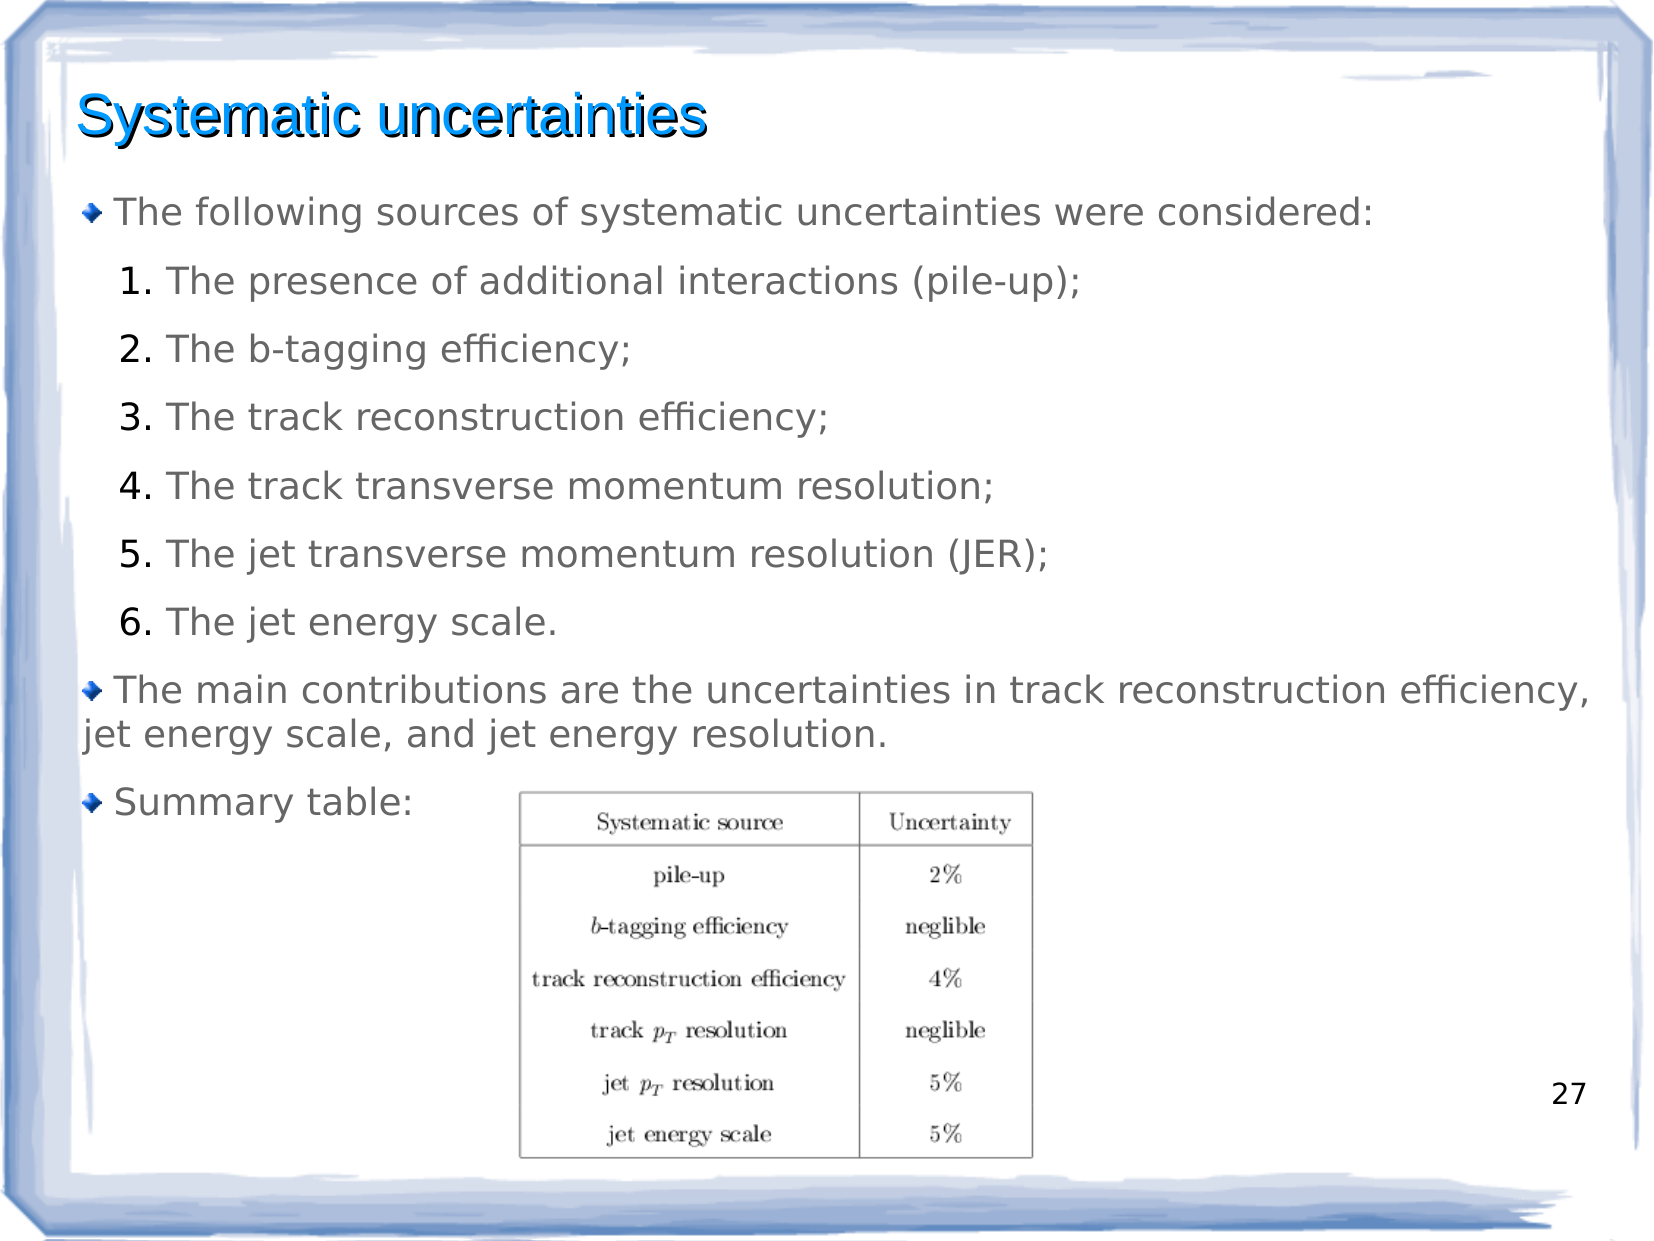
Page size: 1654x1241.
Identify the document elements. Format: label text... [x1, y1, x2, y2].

text_box The following sources of systematic uncertainties were considered: The presence of additional interactions (pile-up); The b-tagging efficiency; The track reconstruction efficiency; The track transverse momentum resolution; The jet transverse momentum resolution (JER); The jet energy scale. The main contributions are the uncertainties in track reconstruction efficiency, jet energy scale, and jet energy resolution. Summary table: [68, 183, 1653, 1106]
title Systematic uncertainties [75, 39, 1437, 183]
picture [0, 0, 1654, 1241]
